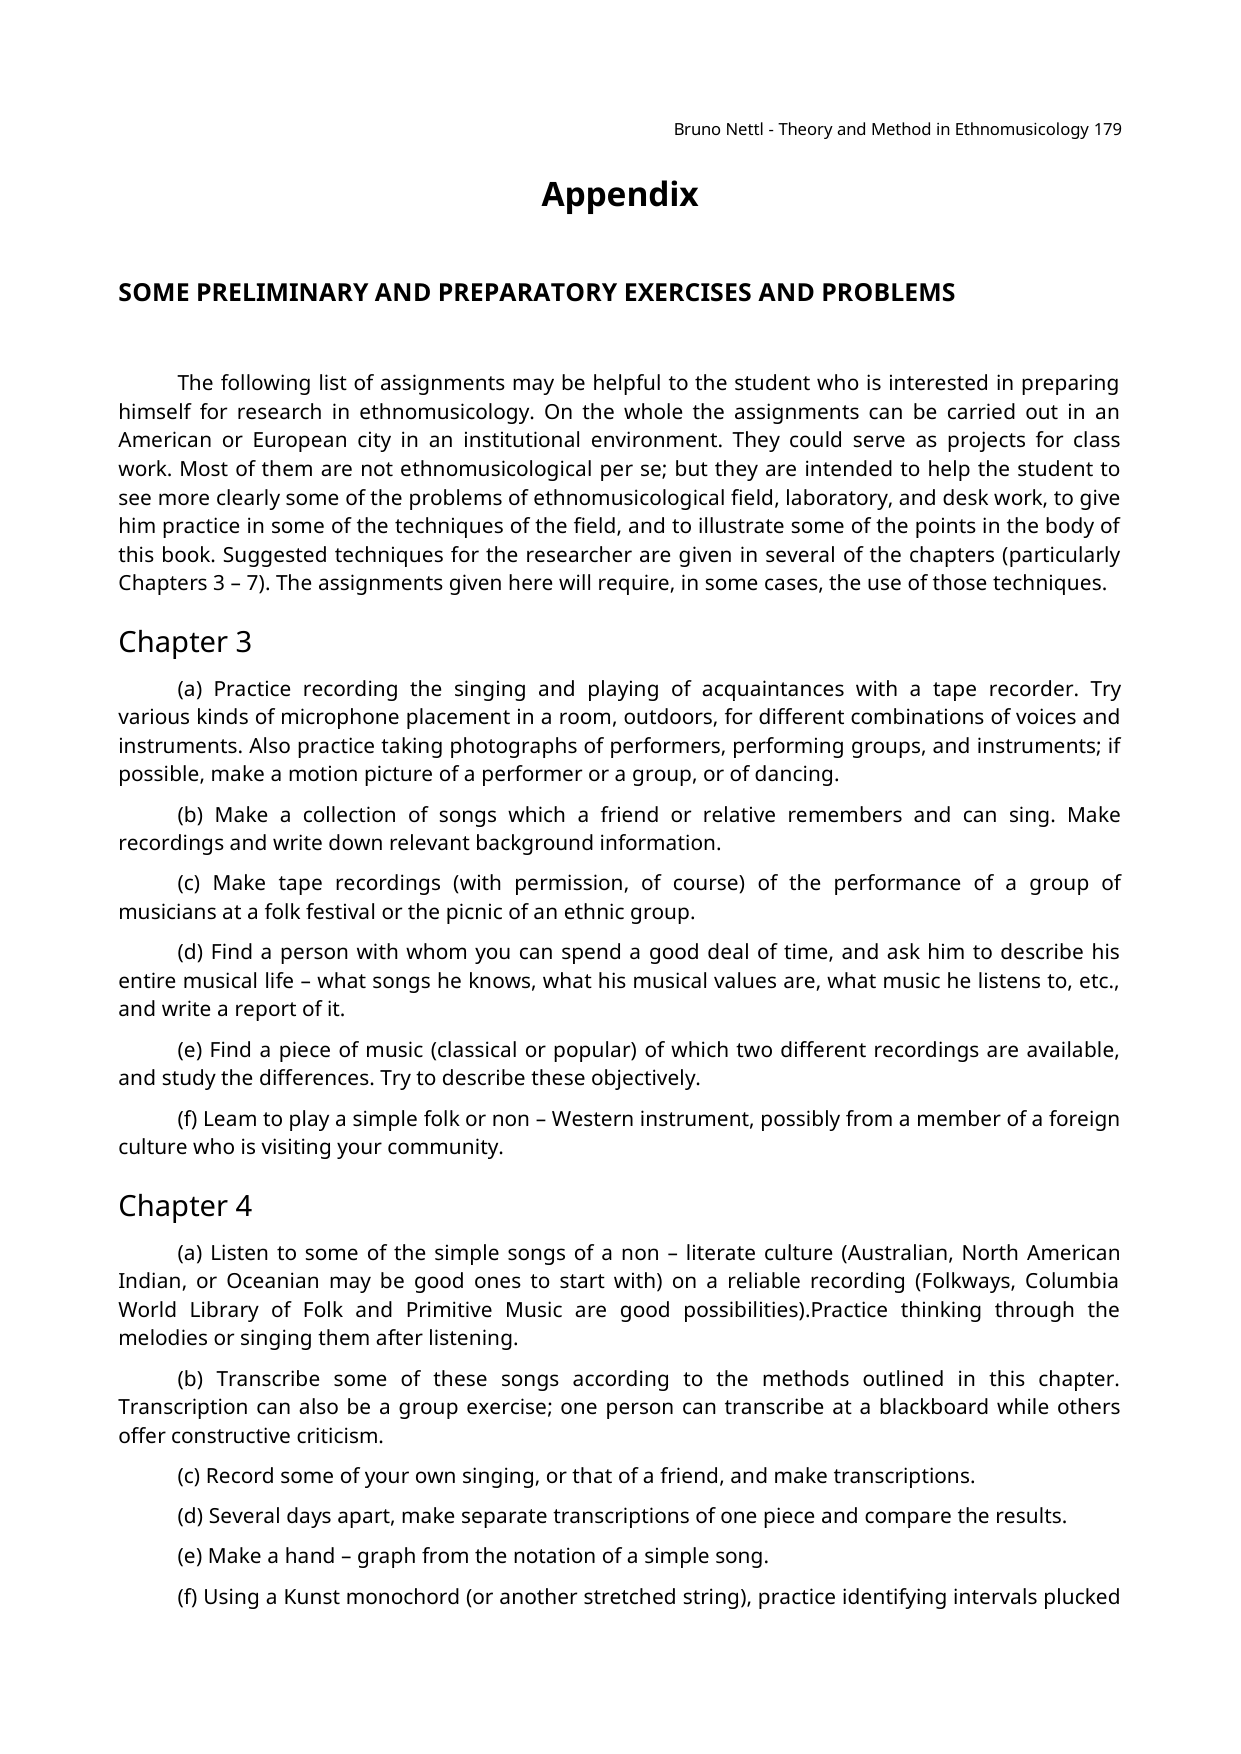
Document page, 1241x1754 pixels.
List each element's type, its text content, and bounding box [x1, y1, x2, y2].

text (c) Record some of your own singing, or that of a friend, and make transcriptions. [118, 1461, 1122, 1489]
text (b) Transcribe some of these songs according to the methods outlined in this chapter. Transcription can also be a group exercise; one person can transcribe at a blackboard while others offer constructive criticism. [118, 1363, 1122, 1449]
text (f) Leam to play a simple folk or non – Western instrument, possibly from a member of a foreign culture who is visiting your community. [118, 1103, 1122, 1161]
title Chapter 4 [118, 1186, 1122, 1225]
text (c) Make tape recordings (with permission, of course) of the performance of a group of musicians at a folk festival or the picnic of an ethnic group. [118, 868, 1122, 925]
text (f) Using a Kunst monochord (or another stretched string), practice identifying intervals plucked [118, 1582, 1122, 1610]
text (a) Listen to some of the simple songs of a non – literate culture (Australian, North American Indian, or Oceanian may be good ones to start with) on a reliable recording (Folkways, Columbia World Library of Folk and Primitive Music are good possibilities).Practice thinking through the melodies or singing them after listening. [118, 1237, 1122, 1352]
title Chapter 3 [118, 622, 1122, 661]
text (d) Several days apart, make separate transcriptions of one piece and compare the results. [118, 1501, 1122, 1530]
subtitle SOME PRELIMINARY AND PREPARATORY EXERCISES AND PROBLEMS [118, 275, 1122, 309]
text (d) Find a person with whom you can spend a good deal of time, and ask him to describe his entire musical life – what songs he knows, what his musical values are, what music he listens to, etc., and write a report of it. [118, 937, 1122, 1023]
subtitle Appendix [118, 170, 1122, 216]
text (b) Make a collection of songs which a friend or relative remembers and can sing. Make recordings and write down relevant background information. [118, 799, 1122, 857]
text (e) Make a hand – graph from the notation of a simple song. [118, 1541, 1122, 1570]
text The following list of assignments may be helpful to the student who is interested in preparing himself for research in ethnomusicology. On the whole the assignments can be carried out in an American or European city in an institutional environment. They could serve as projects for class work. Most of them are not ethnomusicological per se; but they are intended to help the student to see more clearly some of the problems of ethnomusicological field, laboratory, and desk work, to give him practice in some of the techniques of the field, and to illustrate some of the points in the body of this book. Suggested techniques for the researcher are given in several of the chapters (particularly Chapters 3 – 7). The assignments given here will require, in some cases, the use of those techniques. [118, 368, 1122, 597]
text (e) Find a piece of music (classical or popular) of which two different recordings are available, and study the differences. Try to describe these objectively. [118, 1034, 1122, 1092]
text (a) Practice recording the singing and playing of acquaintances with a tape recorder. Try various kinds of microphone placement in a room, outdoors, for different combinations of voices and instruments. Also practice taking photographs of performers, performing groups, and instruments; if possible, make a motion picture of a performer or a group, or of dancing. [118, 673, 1122, 788]
